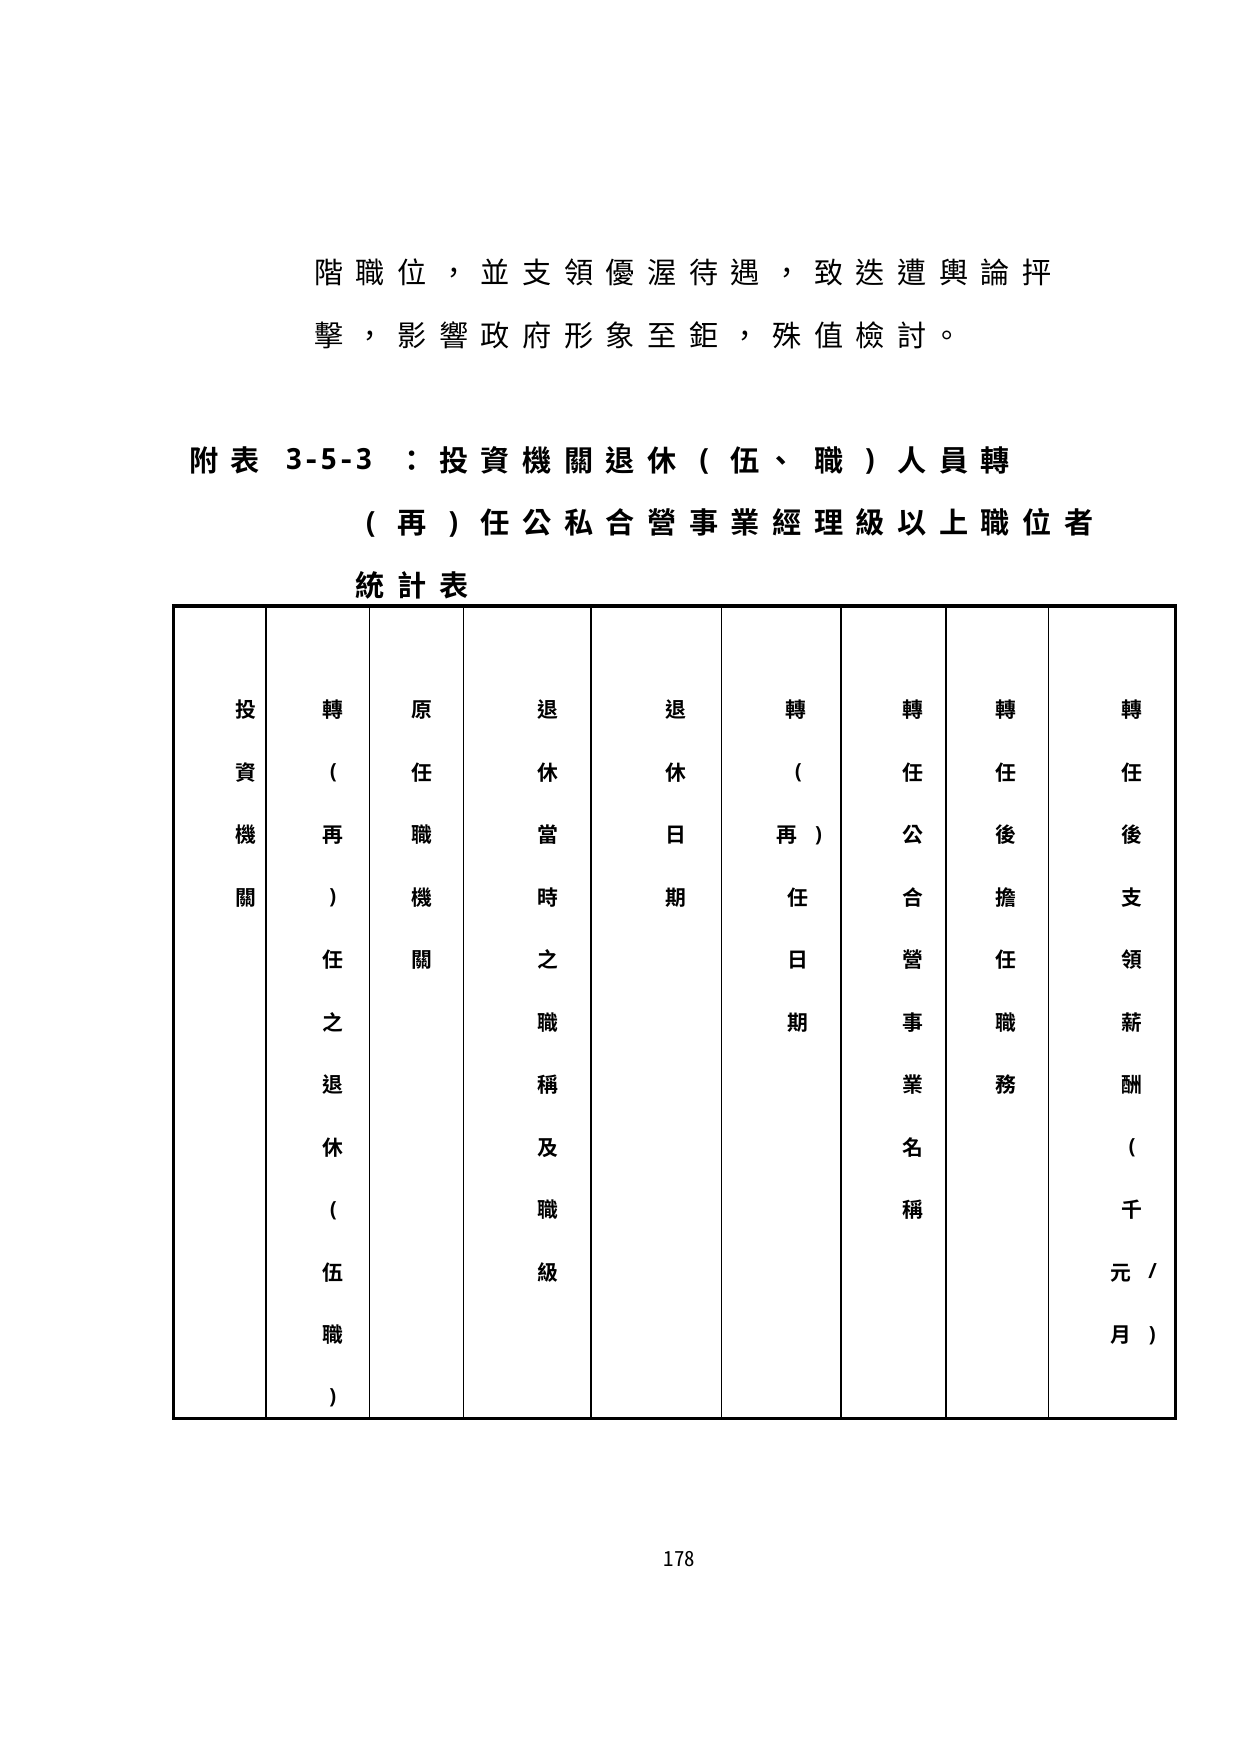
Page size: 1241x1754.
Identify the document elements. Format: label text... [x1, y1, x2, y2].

table_header 轉(再)任日期 [722, 608, 840, 1417]
table_header 投資機關 [175, 608, 265, 1417]
table_header 退休當時之職稱及職級 [464, 608, 590, 1417]
table_header 轉(再)任之退休(伍職) [267, 608, 369, 1417]
text 附表3-5-3：投資機關退休(伍、職)人員轉(再)任公私合營事業經理級以上職位者統計表 [166, 417, 1117, 604]
table_header 退休日期 [592, 608, 721, 1417]
table_header 轉任後擔任職務 [947, 608, 1048, 1417]
table_header 轉任後支領薪酬 (千元/月) [1049, 608, 1174, 1417]
text 階職位，並支領優渥待遇，致迭遭輿論抨擊，影響政府形象至鉅，殊值檢討。 [301, 229, 1058, 354]
table_header 原任職機關 [370, 608, 463, 1417]
table_header 轉任公合營事業名稱 [842, 608, 945, 1417]
